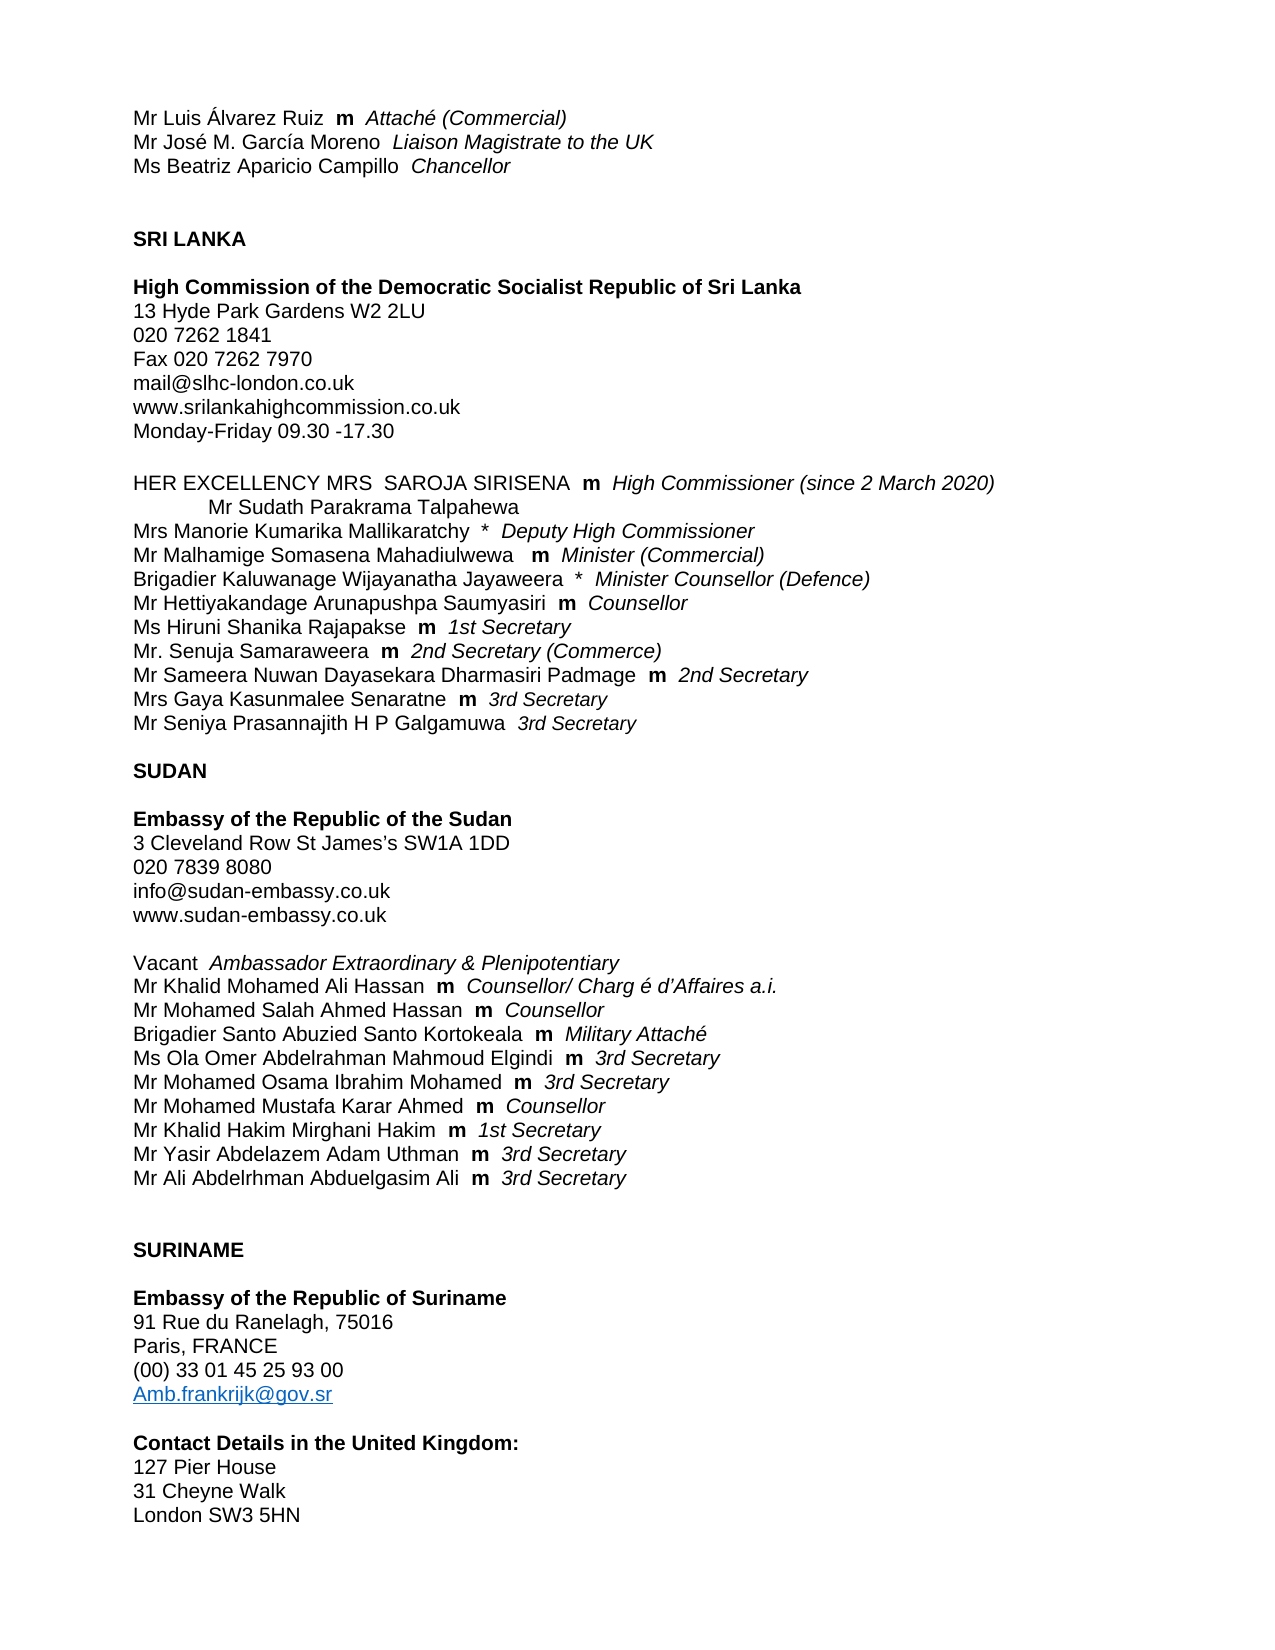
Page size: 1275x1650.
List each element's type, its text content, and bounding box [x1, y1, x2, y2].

text Mr Yasir Abdelazem Adam Uthman m 3rd Secretary [133, 1142, 1181, 1166]
text Contact Details in the United Kingdom: [133, 1431, 1181, 1455]
text HER EXCELLENCY MRS SAROJA SIRISENA m High Commissioner (since 2 March 2020) [133, 471, 1181, 495]
text Mr Malhamige Somasena Mahadiulwewa m Minister (Commercial) [133, 543, 1181, 567]
text 31 Cheyne Walk [133, 1479, 1181, 1503]
subtitle Embassy of the Republic of Suriname [133, 1286, 1181, 1310]
text Mr Mohamed Salah Ahmed Hassan m Counsellor [133, 998, 1181, 1022]
text 127 Pier House [133, 1455, 1181, 1479]
text (00) 33 01 45 25 93 00 [133, 1358, 1181, 1382]
subtitle SUDAN [133, 759, 1181, 783]
text Mr Mohamed Mustafa Karar Ahmed m Counsellor [133, 1094, 1181, 1118]
text Mr Sudath Parakrama Talpahewa [133, 495, 1181, 519]
text High Commission of the Democratic Socialist Republic of Sri Lanka [133, 275, 1181, 299]
subtitle SRI LANKA [133, 227, 1181, 251]
text Mrs Manorie Kumarika Mallikaratchy * Deputy High Commissioner [133, 519, 1181, 543]
text Mrs Gaya Kasunmalee Senaratne m 3rd Secretary [133, 687, 1181, 711]
text Mr Khalid Mohamed Ali Hassan m Counsellor/ Charg é d’Affaires a.i. [133, 974, 1181, 998]
text SURINAME [133, 1238, 1181, 1262]
text 020 7839 8080 [133, 854, 1181, 878]
text Mr Seniya Prasannajith H P Galgamuwa 3rd Secretary [133, 711, 1181, 735]
text 91 Rue du Ranelagh, 75016 [133, 1310, 1181, 1334]
text Mr Mohamed Osama Ibrahim Mohamed m 3rd Secretary [133, 1070, 1181, 1094]
text Brigadier Santo Abuzied Santo Kortokeala m Military Attaché [133, 1022, 1181, 1046]
text Mr José M. García Moreno Liaison Magistrate to the UK [133, 129, 1181, 153]
text Ms Ola Omer Abdelrahman Mahmoud Elgindi m 3rd Secretary [133, 1046, 1181, 1070]
text Mr Luis Álvarez Ruiz m Attaché (Commercial) [133, 106, 1181, 129]
text info@sudan-embassy.co.uk [133, 878, 1181, 902]
text Mr Khalid Hakim Mirghani Hakim m 1st Secretary [133, 1118, 1181, 1142]
text Ms Hiruni Shanika Rajapakse m 1st Secretary Mr. Senuja Samaraweera m 2nd Secretary (Commerce) [133, 615, 1181, 663]
text www.sudan-embassy.co.uk [133, 902, 1181, 926]
text 3 Cleveland Row St James’s SW1A 1DD [133, 831, 1181, 854]
text Mr Ali Abdelrhman Abduelgasim Ali m 3rd Secretary [133, 1166, 1181, 1190]
text Embassy of the Republic of the Sudan [133, 807, 1181, 831]
text Ms Beatriz Aparicio Campillo Chancellor [133, 153, 1181, 177]
text Paris, FRANCE [133, 1334, 1181, 1358]
text Amb.frankrijk@gov.sr [133, 1382, 1181, 1406]
text London SW3 5HN [133, 1503, 1181, 1527]
text Mr Sameera Nuwan Dayasekara Dharmasiri Padmage m 2nd Secretary [133, 663, 1181, 687]
text Mr Hettiyakandage Arunapushpa Saumyasiri m Counsellor [133, 591, 1181, 615]
text Brigadier Kaluwanage Wijayanatha Jayaweera * Minister Counsellor (Defence) [133, 567, 1181, 591]
text 13 Hyde Park Gardens W2 2LU 020 7262 1841 Fax 020 7262 7970 mail@slhc-london.co.uk www.srilankahighcommission.co.uk Monday-Friday 09.30 -17.30 [133, 299, 1181, 471]
text Vacant Ambassador Extraordinary & Plenipotentiary [133, 950, 1181, 974]
